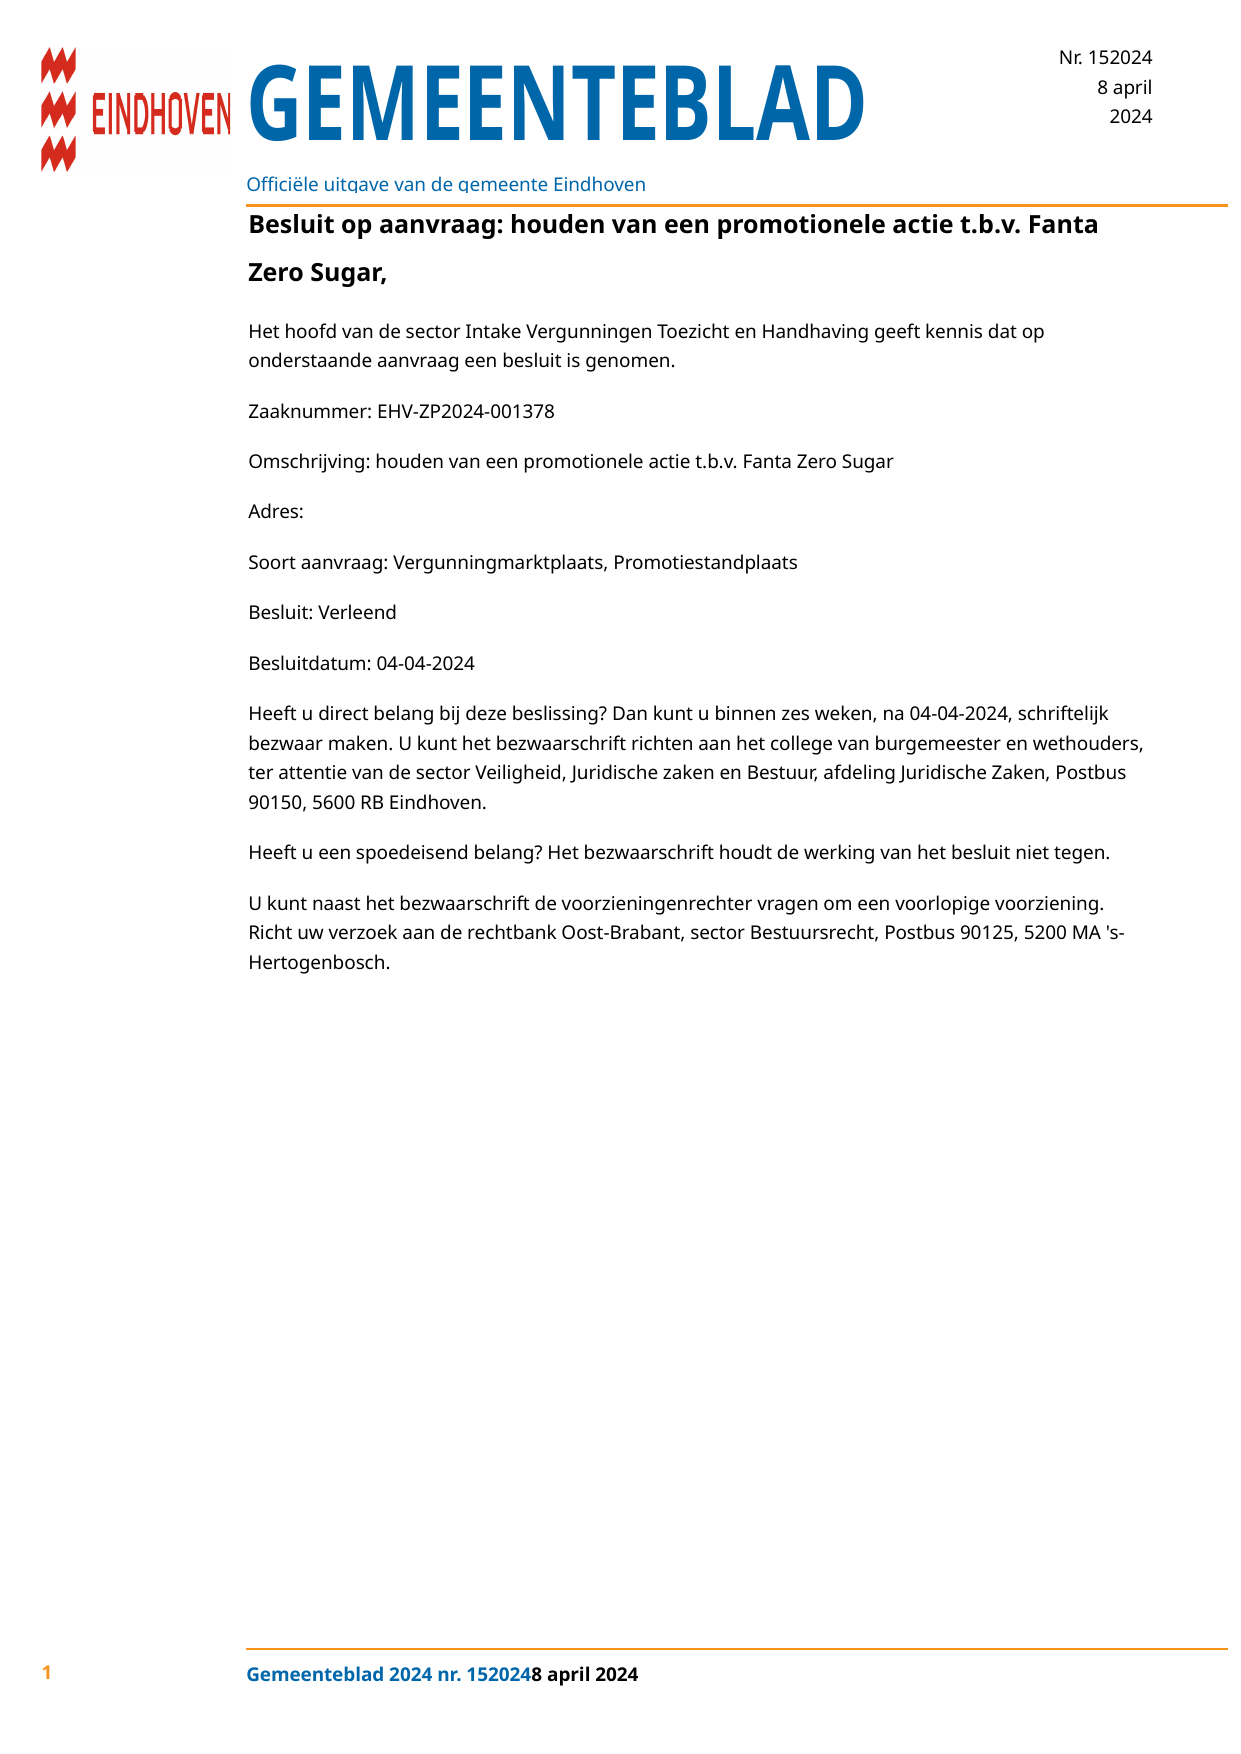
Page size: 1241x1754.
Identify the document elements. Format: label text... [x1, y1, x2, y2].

text Heeft u een spoedeisend belang? Het bezwaarschrift houdt de werking van het besluit niet tegen. [248, 839, 1152, 865]
text Besluit op aanvraag: houden van een promotionele actie t.b.v. Fanta Zero Sugar, [248, 207, 1152, 288]
picture [41, 47, 231, 172]
text Het hoofd van de sector Intake Vergunningen Toezicht en Handhaving geeft kennis dat op onderstaande aanvraag een besluit is genomen. [248, 318, 1152, 373]
text Besluit: Verleend [248, 599, 1152, 625]
text Soort aanvraag: Vergunningmarktplaats, Promotiestandplaats [248, 549, 1152, 575]
text Adres: [248, 499, 1152, 524]
text U kunt naast het bezwaarschrift de voorzieningenrechter vragen om een voorlopige voorziening. Richt uw verzoek aan de rechtbank Oost-Brabant, sector Bestuursrecht, Postbus 90125, 5200 MA 's-Hertogenbosch. [248, 890, 1152, 975]
text Besluitdatum: 04-04-2024 [248, 650, 1152, 676]
text Zaaknummer: EHV-ZP2024-001378 [248, 398, 1152, 424]
text Omschrijving: houden van een promotionele actie t.b.v. Fanta Zero Sugar [248, 448, 1152, 474]
text Heeft u direct belang bij deze beslissing? Dan kunt u binnen zes weken, na 04-04-2024, schriftelijk bezwaar maken. U kunt het bezwaarschrift richten aan het college van burgemeester en wethouders, ter attentie van de sector Veiligheid, Juridische zaken en Bestuur, afdeling Juridische Zaken, Postbus 90150, 5600 RB Eindhoven. [248, 700, 1152, 815]
